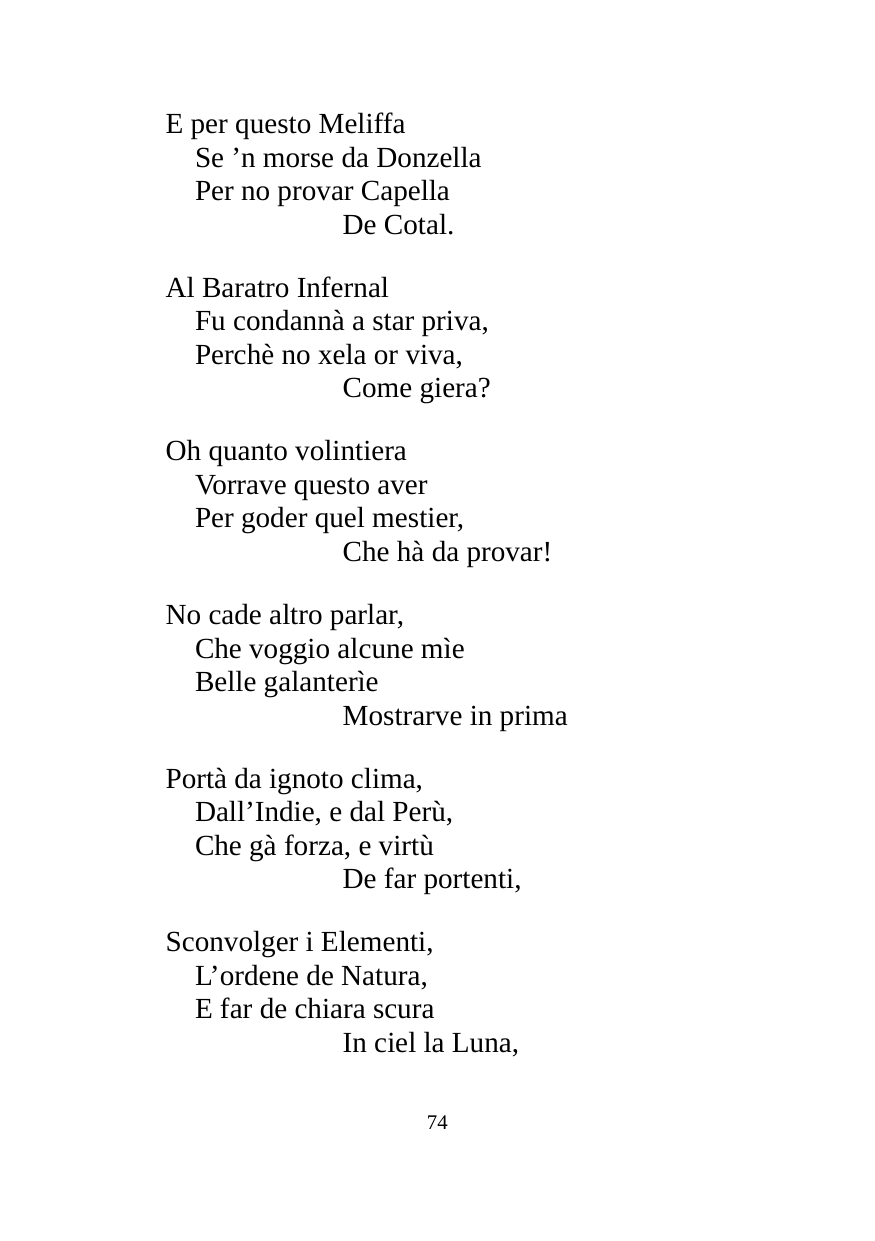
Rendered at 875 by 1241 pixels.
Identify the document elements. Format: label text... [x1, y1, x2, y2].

text Oh quanto volintiera Vorrave questo aver Per goder quel mestier, Che hà da provar! [165, 433, 768, 568]
text Al Baratro Infernal Fu condannà a star priva, Perchè no xela or viva, Come giera? [165, 270, 768, 404]
text E per questo Meliffa Se ’n morse da Donzella Per no provar Capella De Cotal. [165, 106, 768, 240]
text No cade altro parlar, Che voggio alcune mìe Belle galanterìe Mostrarve in prima [165, 597, 768, 731]
text Portà da ignoto clima, Dall’Indie, e dal Perù, Che gà forza, e virtù De far portenti, [165, 761, 768, 895]
text Sconvolger i Elementi, L’ordene de Natura, E far de chiara scura In ciel la Luna, [165, 924, 768, 1059]
